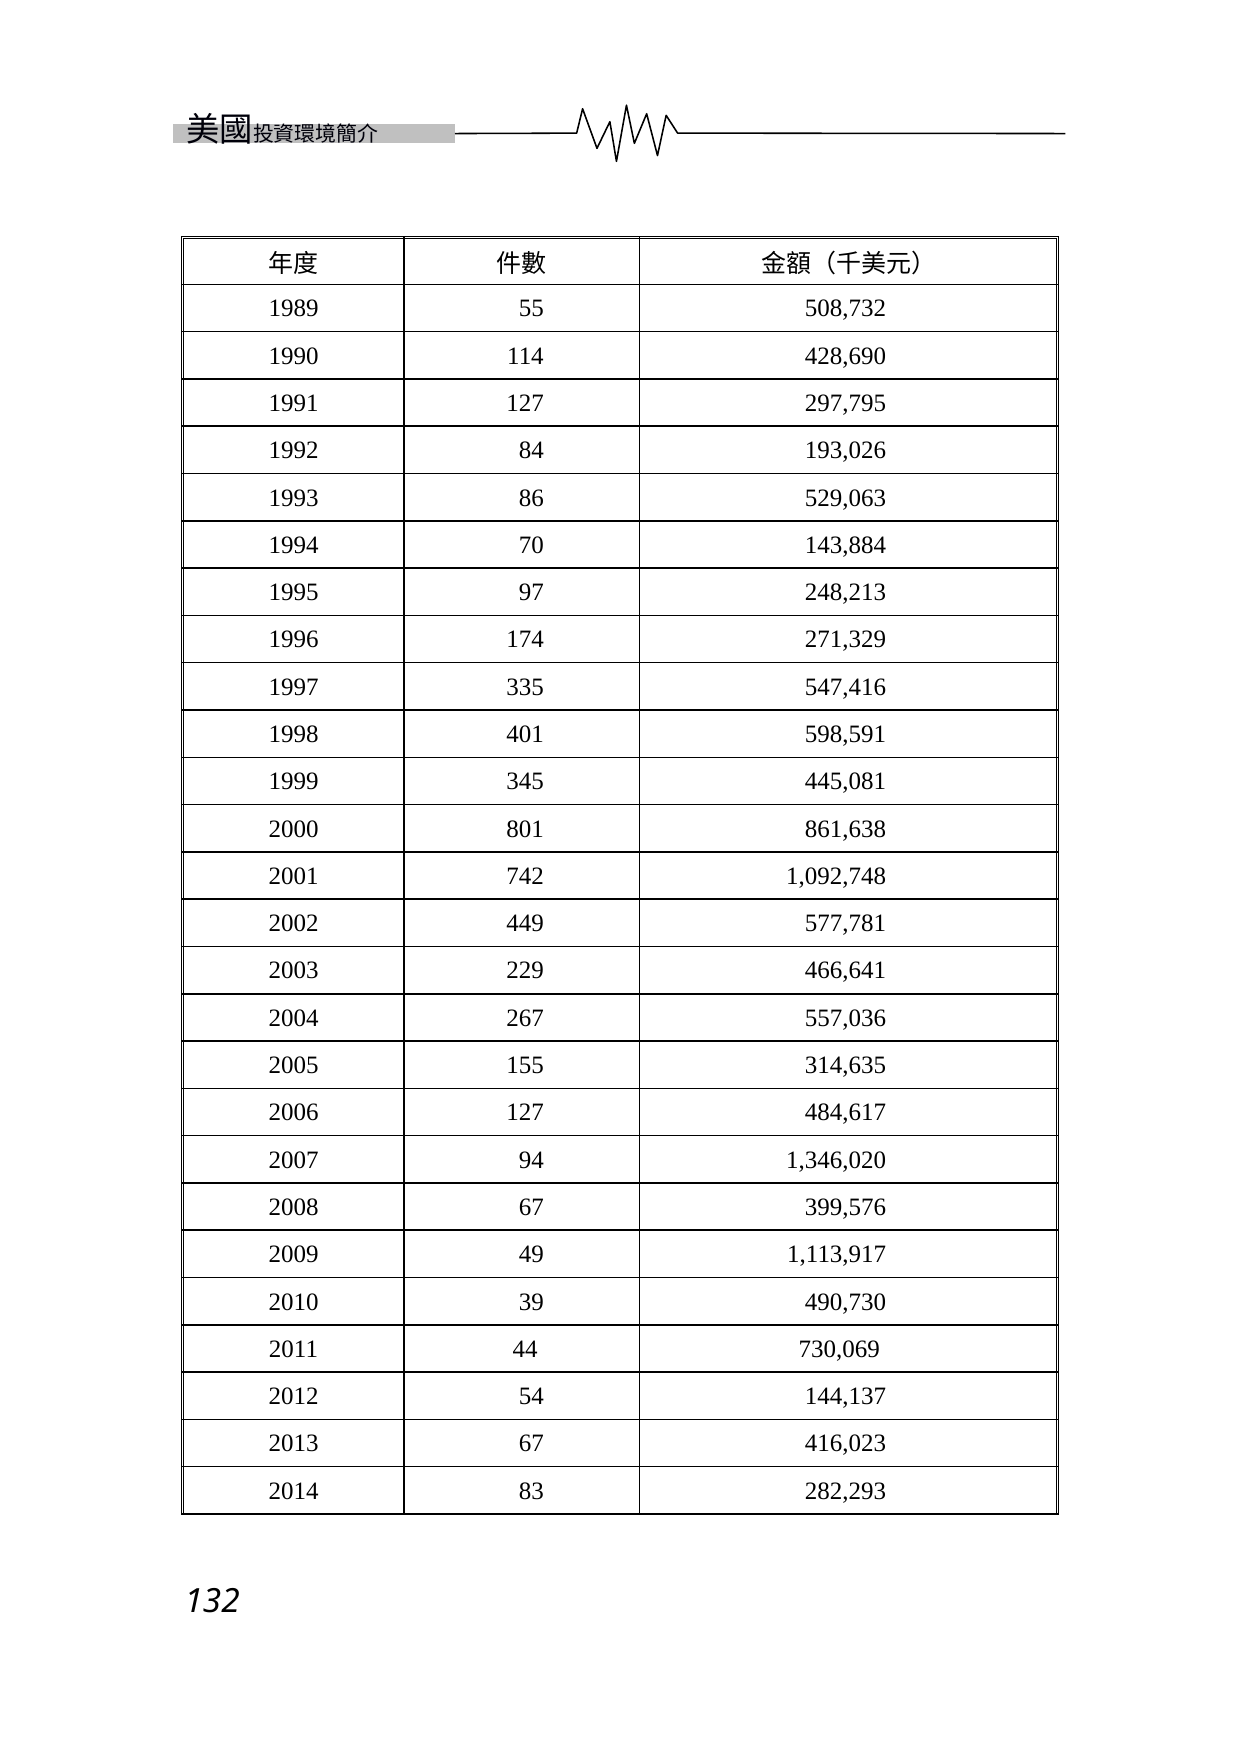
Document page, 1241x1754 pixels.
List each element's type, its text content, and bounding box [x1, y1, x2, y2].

table_cell 127 [405, 380, 639, 425]
table_cell 1995 [184, 569, 403, 614]
table_cell 97 [405, 569, 639, 614]
table_cell 1993 [184, 474, 403, 520]
table_cell 127 [405, 1089, 639, 1135]
table_cell 1996 [184, 616, 403, 662]
table_cell 67 [405, 1184, 639, 1229]
table_cell 2000 [184, 805, 403, 851]
table_cell 86 [405, 474, 639, 520]
table_cell 54 [405, 1373, 639, 1418]
table_cell 2003 [184, 947, 403, 993]
table_cell 144,137 [640, 1373, 1056, 1418]
table_cell 490,730 [640, 1278, 1056, 1324]
table_cell 1,092,748 [640, 853, 1056, 898]
table_cell 2004 [184, 995, 403, 1040]
table_cell 1994 [184, 522, 403, 567]
table_cell 229 [405, 947, 639, 993]
table_cell 1997 [184, 663, 403, 709]
table_cell 2014 [184, 1467, 403, 1513]
table_cell 399,576 [640, 1184, 1056, 1229]
table_cell 84 [405, 427, 639, 473]
table_cell 557,036 [640, 995, 1056, 1040]
table_cell 2002 [184, 900, 403, 946]
table_cell 742 [405, 853, 639, 898]
table_cell 577,781 [640, 900, 1056, 946]
table_cell 2009 [184, 1231, 403, 1277]
table_cell 44 [405, 1326, 639, 1371]
table_cell 114 [405, 332, 639, 378]
table_cell 1989 [184, 285, 403, 331]
table_cell 67 [405, 1420, 639, 1466]
table_cell 143,884 [640, 522, 1056, 567]
table_cell 1,113,917 [640, 1231, 1056, 1277]
table_cell 2010 [184, 1278, 403, 1324]
table_cell 484,617 [640, 1089, 1056, 1135]
table_cell 598,591 [640, 711, 1056, 756]
table_cell 529,063 [640, 474, 1056, 520]
table_header 件數 [405, 239, 639, 283]
table_cell 1990 [184, 332, 403, 378]
table_cell 83 [405, 1467, 639, 1513]
table_cell 314,635 [640, 1042, 1056, 1087]
table_cell 2012 [184, 1373, 403, 1418]
table_cell 193,026 [640, 427, 1056, 473]
table_cell 428,690 [640, 332, 1056, 378]
table_header 金額（千美元） [640, 239, 1056, 283]
table_cell 335 [405, 663, 639, 709]
table_cell 297,795 [640, 380, 1056, 425]
table_cell 466,641 [640, 947, 1056, 993]
table_cell 2007 [184, 1136, 403, 1182]
table_cell 1991 [184, 380, 403, 425]
table_cell 282,293 [640, 1467, 1056, 1513]
table_cell 547,416 [640, 663, 1056, 709]
table_cell 2006 [184, 1089, 403, 1135]
table_cell 248,213 [640, 569, 1056, 614]
table_cell 508,732 [640, 285, 1056, 331]
table_cell 416,023 [640, 1420, 1056, 1466]
table_cell 55 [405, 285, 639, 331]
table_cell 2008 [184, 1184, 403, 1229]
table_cell 2005 [184, 1042, 403, 1087]
table_cell 449 [405, 900, 639, 946]
table_cell 2011 [184, 1326, 403, 1371]
table_cell 445,081 [640, 758, 1056, 804]
table_cell 1999 [184, 758, 403, 804]
table_cell 271,329 [640, 616, 1056, 662]
table_cell 39 [405, 1278, 639, 1324]
table_cell 174 [405, 616, 639, 662]
table_cell 1,346,020 [640, 1136, 1056, 1182]
table_cell 155 [405, 1042, 639, 1087]
table_cell 861,638 [640, 805, 1056, 851]
table_cell 2013 [184, 1420, 403, 1466]
table_cell 1992 [184, 427, 403, 473]
table_cell 730,069 [640, 1326, 1056, 1371]
table_cell 801 [405, 805, 639, 851]
table_cell 267 [405, 995, 639, 1040]
table_cell 401 [405, 711, 639, 756]
table_cell 345 [405, 758, 639, 804]
table_cell 94 [405, 1136, 639, 1182]
table_cell 2001 [184, 853, 403, 898]
table_cell 1998 [184, 711, 403, 756]
table_cell 70 [405, 522, 639, 567]
table_cell 49 [405, 1231, 639, 1277]
table_header 年度 [184, 239, 403, 283]
